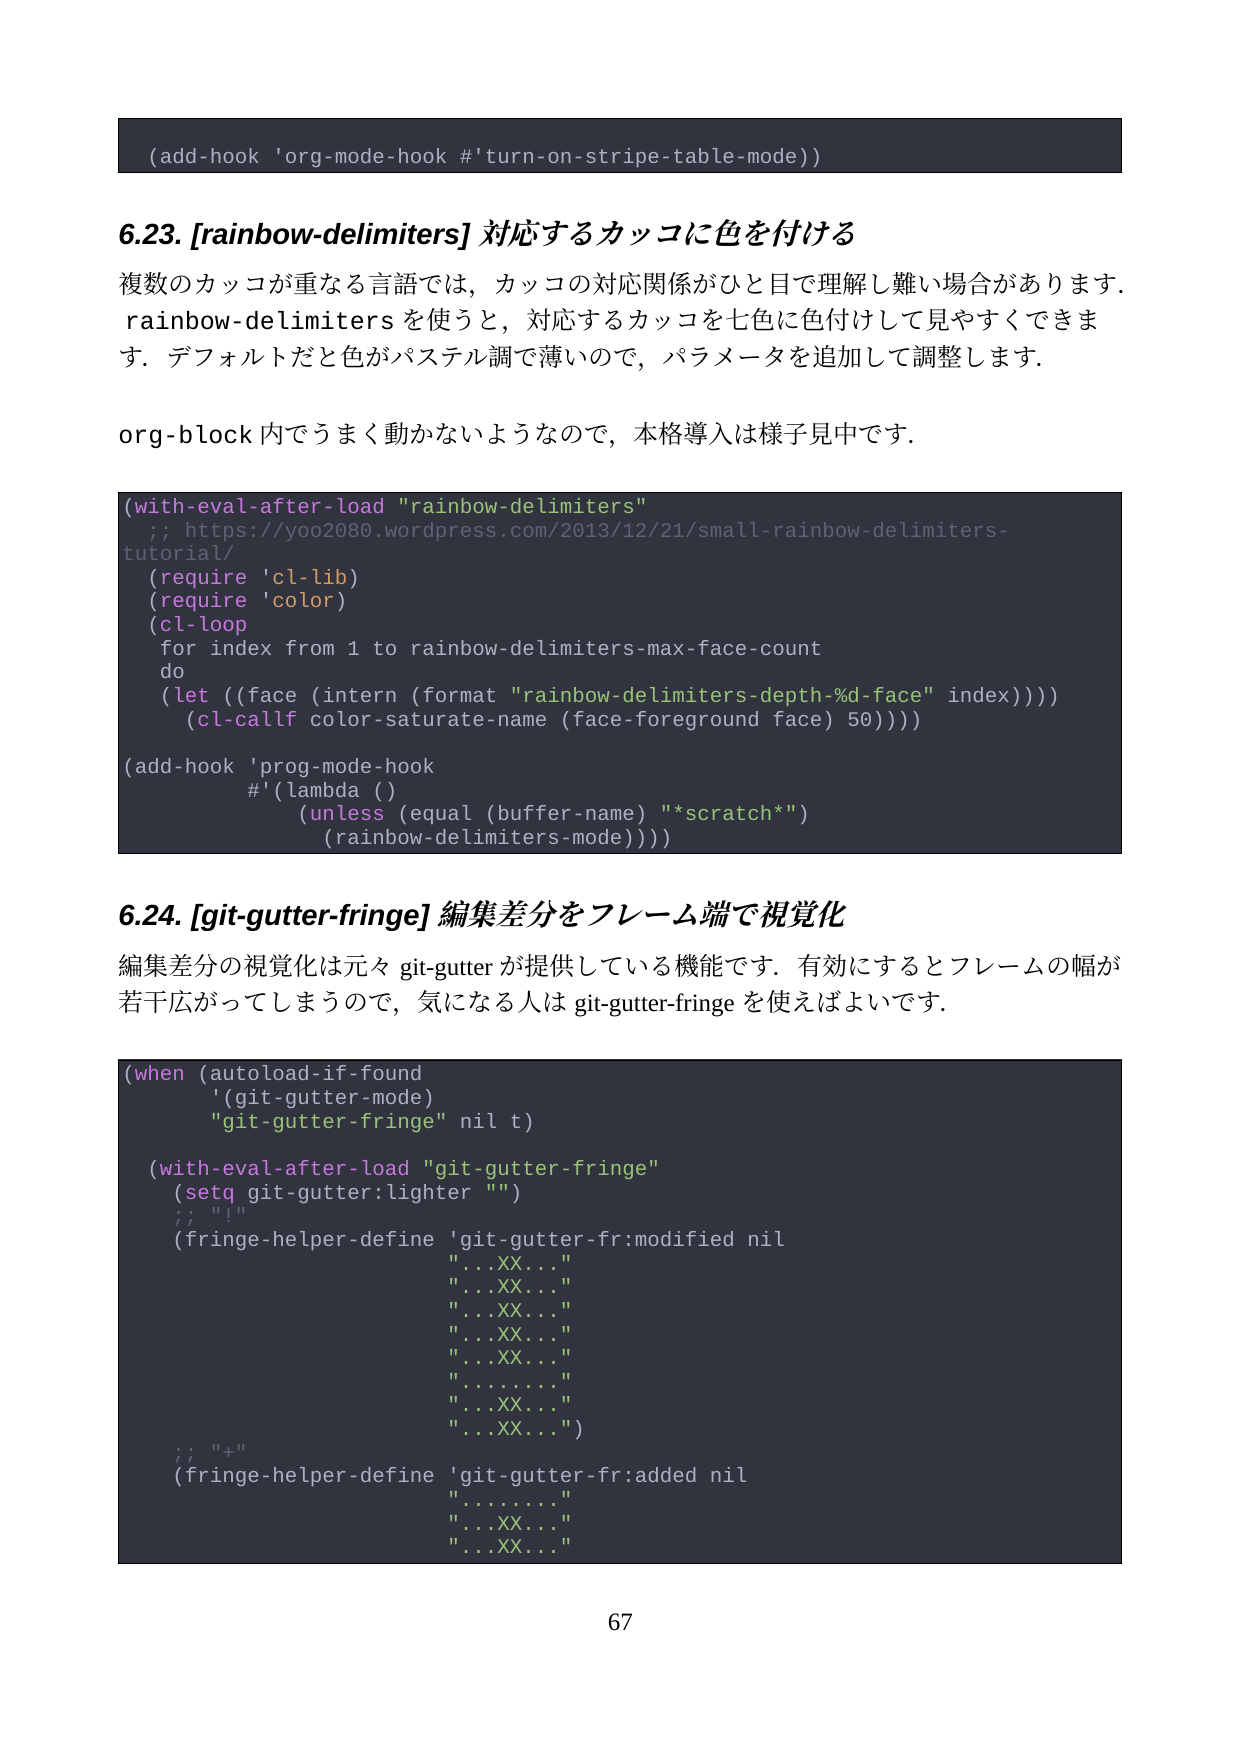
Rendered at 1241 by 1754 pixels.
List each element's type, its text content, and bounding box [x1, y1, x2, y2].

text (fringe-helper-define 'git-gutter-fr:modified nil [119, 1225, 1121, 1249]
text "...XX..." [119, 1249, 1121, 1272]
text (add-hook 'prog-mode-hook [119, 752, 1121, 776]
text "...XX..." [119, 1532, 1121, 1563]
text (unless (equal (buffer-name) "*scratch*") [119, 799, 1121, 823]
text "...XX...") [119, 1414, 1121, 1438]
text '(git-gutter-mode) [119, 1083, 1121, 1107]
text (with-eval-after-load "git-gutter-fringe" [119, 1154, 1121, 1178]
text "........" [119, 1485, 1121, 1509]
text "...XX..." [119, 1319, 1121, 1343]
text do [119, 657, 1121, 681]
text "git-gutter-fringe" nil t) [119, 1107, 1121, 1130]
text (with-eval-after-load "rainbow-delimiters" [119, 493, 1121, 516]
text "...XX..." [119, 1509, 1121, 1532]
text ;; "!" [119, 1201, 1121, 1225]
subtitle [git-gutter-fringe] 編集差分をフレーム端で視覚化 [118, 892, 1122, 934]
text (rainbow-delimiters-mode)))) [119, 823, 1121, 853]
text #'(lambda () [119, 776, 1121, 799]
text org-block 内でうまく動かないようなので，本格導入は様子見中です． [118, 414, 1122, 479]
text (add-hook 'org-mode-hook #'turn-on-stripe-table-mode)) [119, 142, 1121, 172]
text ;; https://yoo2080.wordpress.com/2013/12/21/small-rainbow-delimiters-tutorial/ [119, 516, 1121, 563]
text "...XX..." [119, 1296, 1121, 1319]
text "...XX..." [119, 1343, 1121, 1367]
text ;; "+" [119, 1438, 1121, 1461]
text 複数のカッコが重なる言語では，カッコの対応関係がひと目で理解し難い場合があります． rainbow-delimiters を使うと，対応するカッコを七色に色付けして見やすくできます．デフォルトだと色がパステル調で薄いので，パラメータを追加して調整します． [118, 265, 1122, 402]
text for index from 1 to rainbow-delimiters-max-face-count [119, 634, 1121, 657]
text (setq git-gutter:lighter "") [119, 1178, 1121, 1201]
text 編集差分の視覚化は元々 git-gutter が提供している機能です．有効にするとフレームの幅が若干広がってしまうので，気になる人は git-gutter-fringe を使えばよいです． [118, 946, 1122, 1047]
text (require 'cl-lib) [119, 563, 1121, 587]
text (fringe-helper-define 'git-gutter-fr:added nil [119, 1461, 1121, 1485]
text (cl-loop [119, 610, 1121, 634]
text "...XX..." [119, 1391, 1121, 1414]
text (let ((face (intern (format "rainbow-delimiters-depth-%d-face" index)))) [119, 681, 1121, 705]
text "...XX..." [119, 1272, 1121, 1296]
text (when (autoload-if-found [119, 1061, 1121, 1083]
text (cl-callf color-saturate-name (face-foreground face) 50)))) [119, 705, 1121, 728]
text (require 'color) [119, 587, 1121, 610]
subtitle [rainbow-delimiters] 対応するカッコに色を付ける [118, 211, 1122, 253]
text "........" [119, 1367, 1121, 1391]
